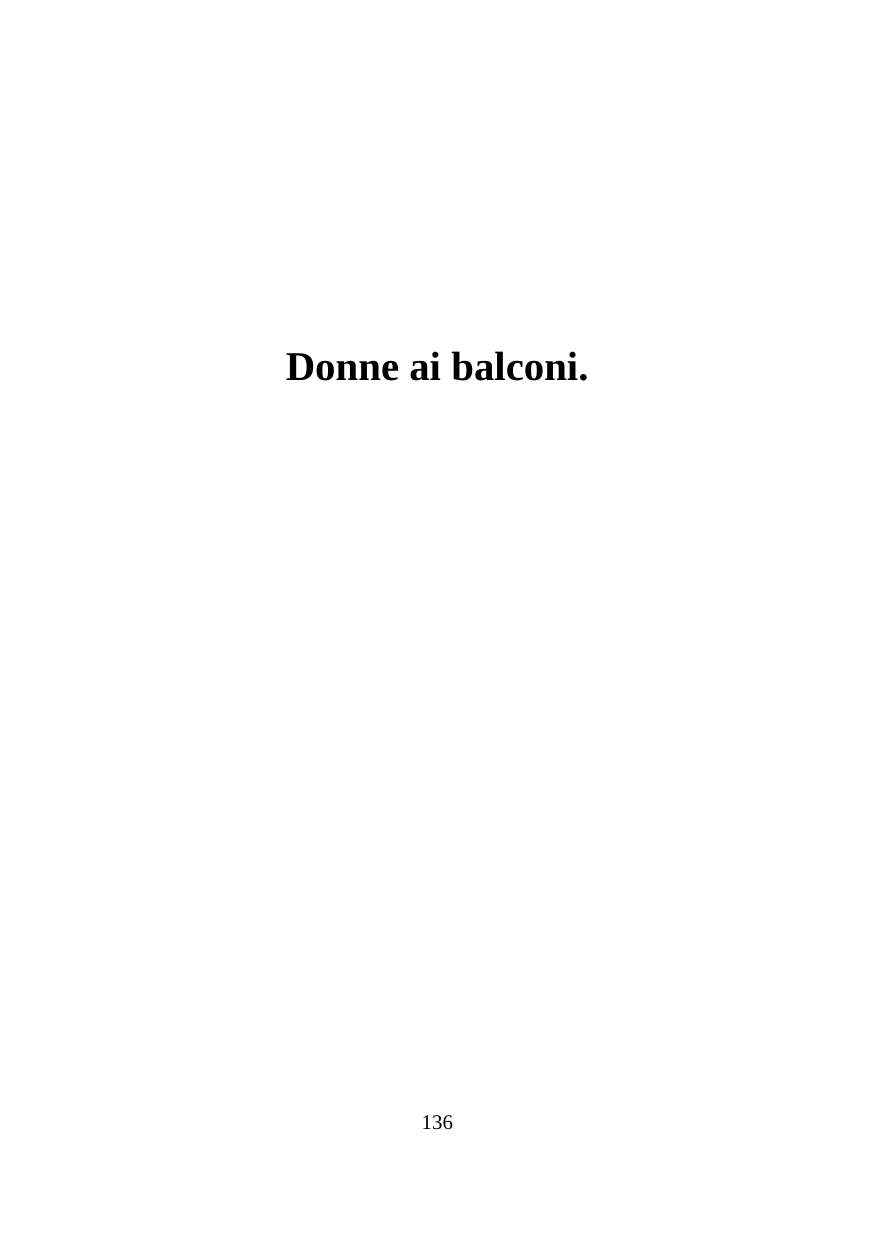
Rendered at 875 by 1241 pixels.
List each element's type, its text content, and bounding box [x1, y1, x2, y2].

subtitle Donne ai balconi. [106, 342, 768, 389]
